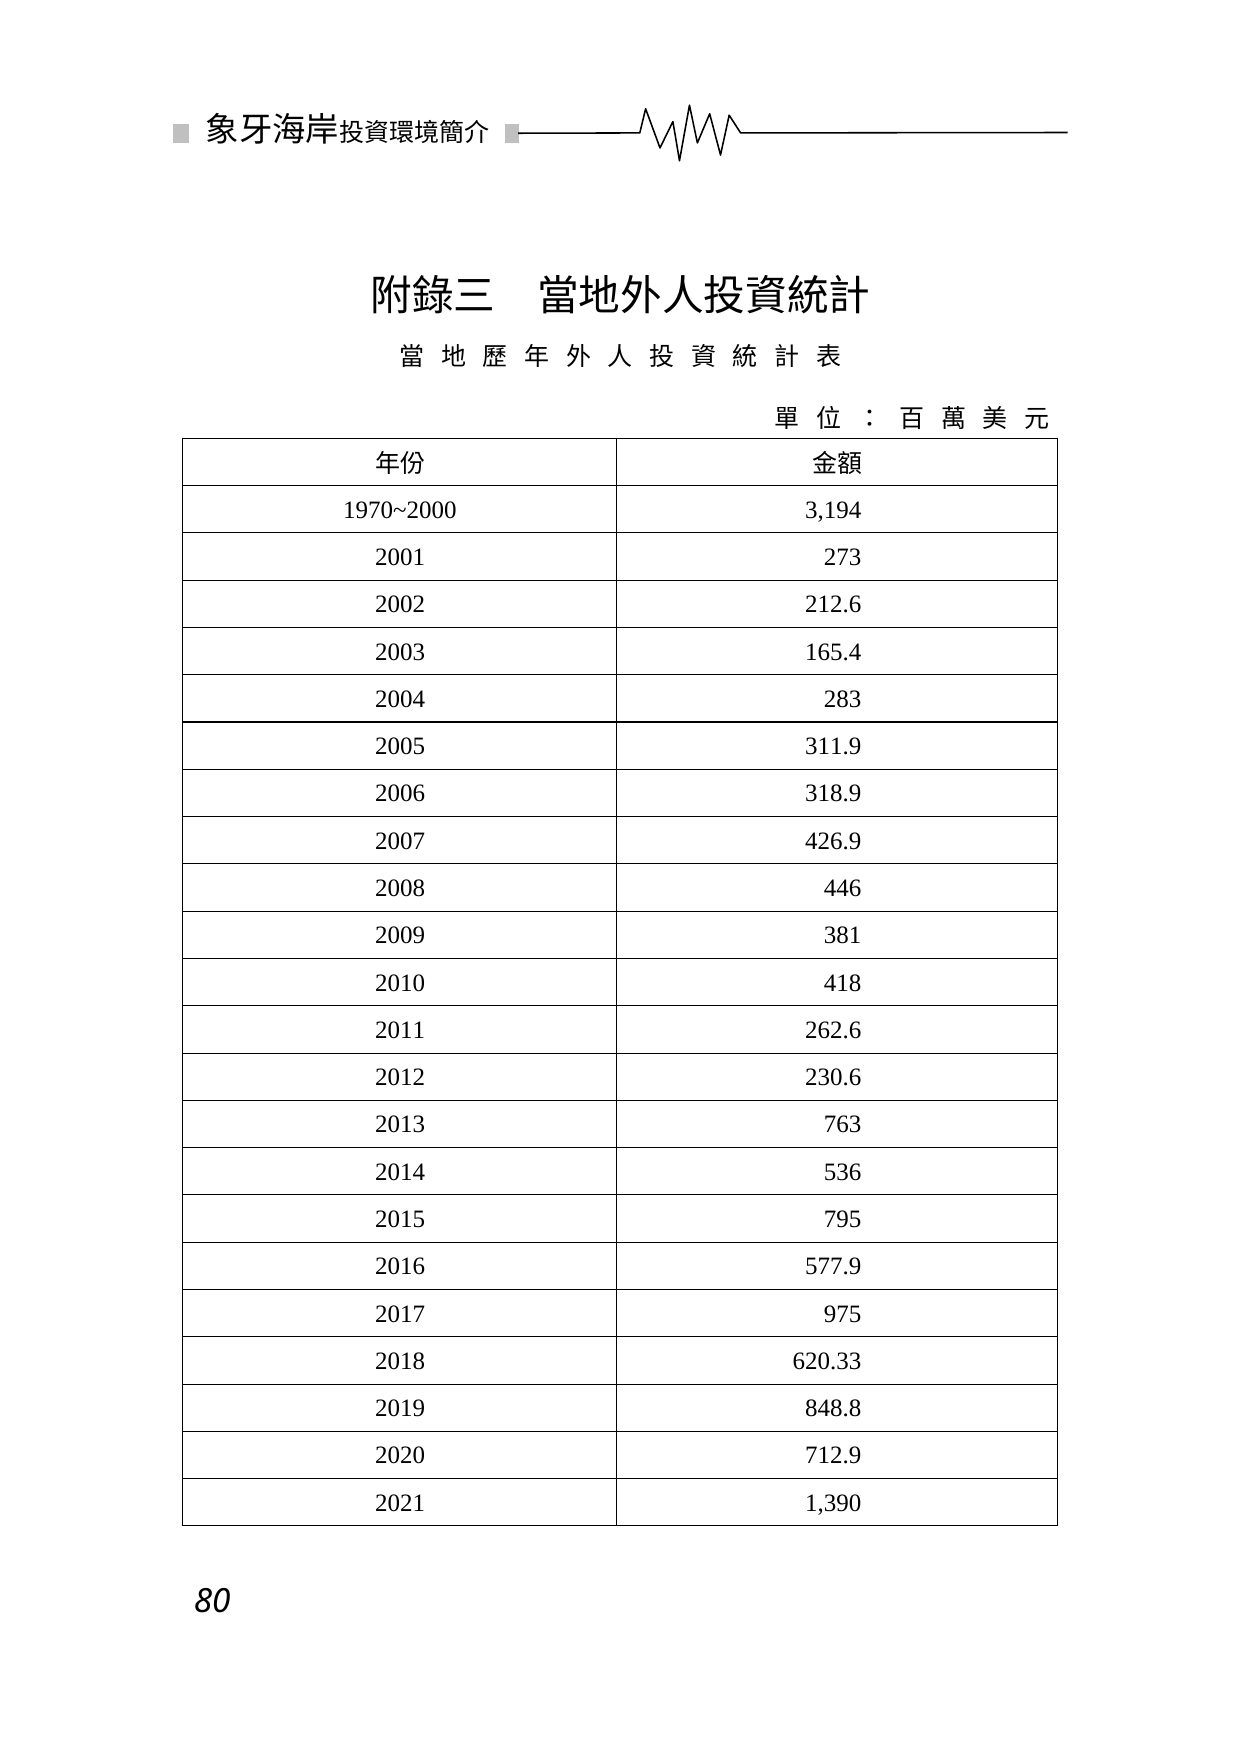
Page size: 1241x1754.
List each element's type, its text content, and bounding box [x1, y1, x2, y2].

table_cell 2007 [183, 817, 616, 863]
table_cell 975 [617, 1290, 1057, 1336]
table_cell 2018 [183, 1337, 616, 1383]
table_cell 2006 [183, 770, 616, 816]
table_cell 426.9 [617, 817, 1057, 863]
table_cell 763 [617, 1101, 1057, 1147]
table_cell 2013 [183, 1101, 616, 1147]
table_cell 273 [617, 533, 1057, 579]
table_cell 311.9 [617, 723, 1057, 769]
table_cell 318.9 [617, 770, 1057, 816]
table_cell 848.8 [617, 1385, 1057, 1431]
table_cell 2008 [183, 864, 616, 911]
table_cell 2019 [183, 1385, 616, 1431]
table_cell 165.4 [617, 628, 1057, 674]
table_cell 2020 [183, 1432, 616, 1478]
table_cell 418 [617, 959, 1057, 1005]
table_cell 1,390 [617, 1479, 1057, 1525]
table_cell 577.9 [617, 1243, 1057, 1289]
table_cell 712.9 [617, 1432, 1057, 1478]
table_cell 620.33 [617, 1337, 1057, 1383]
table_cell 2005 [183, 723, 616, 769]
table_cell 2004 [183, 675, 616, 721]
table_cell 381 [617, 912, 1057, 958]
table_cell 3,194 [617, 486, 1057, 532]
table_cell 2012 [183, 1054, 616, 1100]
table_cell 212.6 [617, 581, 1057, 627]
text 附錄三 當地外人投資統計 [183, 250, 1058, 313]
table_cell 262.6 [617, 1006, 1057, 1052]
table_header 金額 [617, 439, 1057, 485]
table_cell 2001 [183, 533, 616, 579]
table_cell 795 [617, 1195, 1057, 1242]
table_cell 536 [617, 1148, 1057, 1194]
table_cell 2002 [183, 581, 616, 627]
table_cell 2003 [183, 628, 616, 674]
table_cell 2009 [183, 912, 616, 958]
table_cell 2014 [183, 1148, 616, 1194]
table_cell 230.6 [617, 1054, 1057, 1100]
text 單位：百萬美元 [183, 375, 1058, 438]
table_cell 2011 [183, 1006, 616, 1052]
table_cell 1970~2000 [183, 486, 616, 532]
text 當地歷年外人投資統計表 [183, 313, 1058, 375]
table_cell 2010 [183, 959, 616, 1005]
table_cell 2021 [183, 1479, 616, 1525]
table_cell 2016 [183, 1243, 616, 1289]
table_header 年份 [183, 439, 616, 485]
table_cell 2015 [183, 1195, 616, 1242]
table_cell 283 [617, 675, 1057, 721]
table_cell 446 [617, 864, 1057, 911]
table_cell 2017 [183, 1290, 616, 1336]
